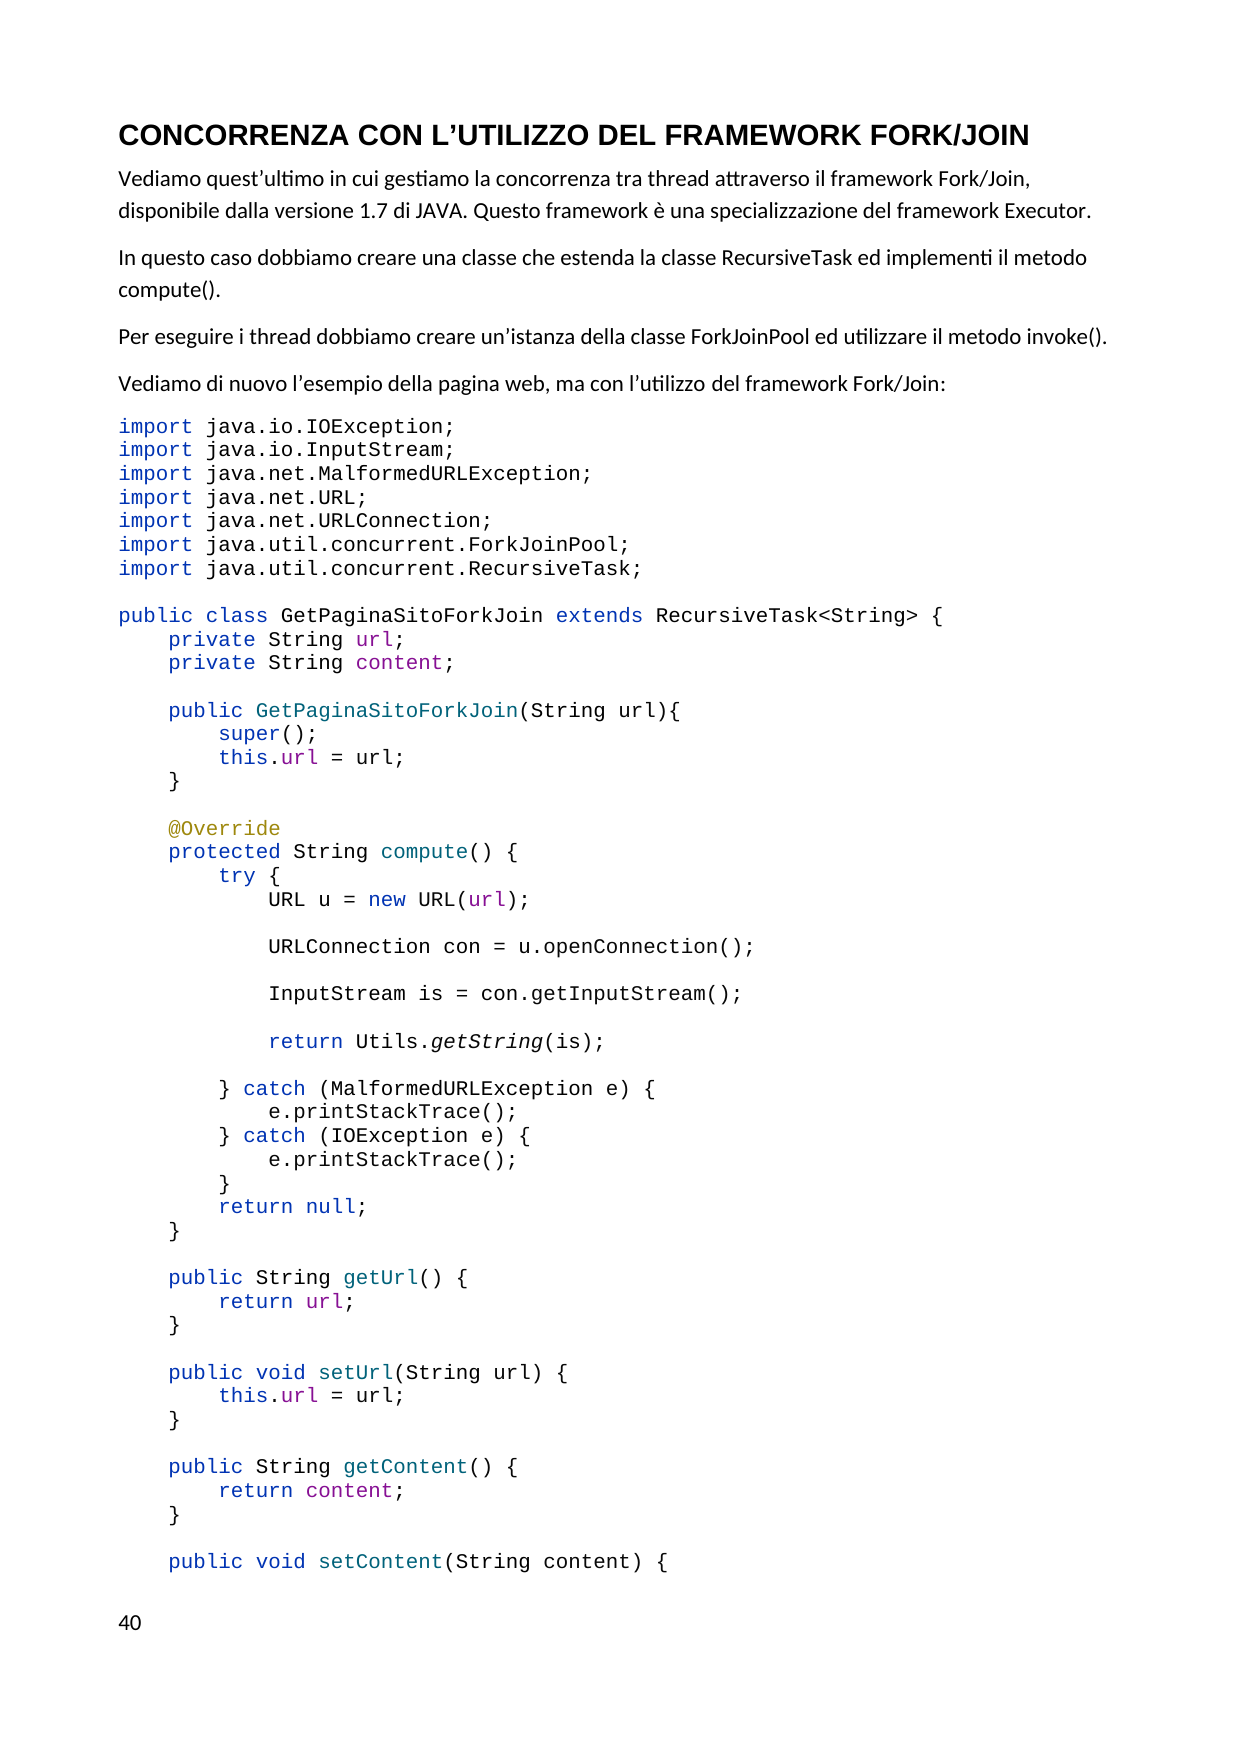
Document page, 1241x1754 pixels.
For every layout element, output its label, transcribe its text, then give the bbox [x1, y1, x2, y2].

text Vediamo quest’ultimo in cui gestiamo la concorrenza tra thread attraverso il framework Fork/Join, disponibile dalla versione 1.7 di JAVA. Questo framework è una specializzazione del framework Executor. [118, 164, 1122, 224]
text In questo caso dobbiamo creare una classe che estenda la classe RecursiveTask ed implementi il metodo compute(). [118, 243, 1122, 303]
text import java.io.IOException; import java.io.InputStream; import java.net.MalformedURLException; import java.net.URL; import java.net.URLConnection; import java.util.concurrent.ForkJoinPool; import java.util.concurrent.RecursiveTask; public class GetPaginaSitoForkJoin extends RecursiveTask<String> { private String url; private String content; public GetPaginaSitoForkJoin(String url){ super(); this.url = url; } @Override protected String compute() { try { URL u = new URL(url); URLConnection con = u.openConnection(); InputStream is = con.getInputStream(); return Utils.getString(is); } catch (MalformedURLException e) { e.printStackTrace(); } catch (IOException e) { e.printStackTrace(); } return null; } public String getUrl() { return url; } public void setUrl(String url) { this.url = url; } public String getContent() { return content; } public void setContent(String content) { [118, 416, 1122, 1574]
subtitle CONCORRENZA CON L’UTILIZZO DEL FRAMEWORK FORK/JOIN [118, 118, 1122, 152]
text Per eseguire i thread dobbiamo creare un’istanza della classe ForkJoinPool ed utilizzare il metodo invoke(). [118, 322, 1122, 350]
text Vediamo di nuovo l’esempio della pagina web, ma con l’utilizzo del framework Fork/Join: [118, 369, 1122, 397]
